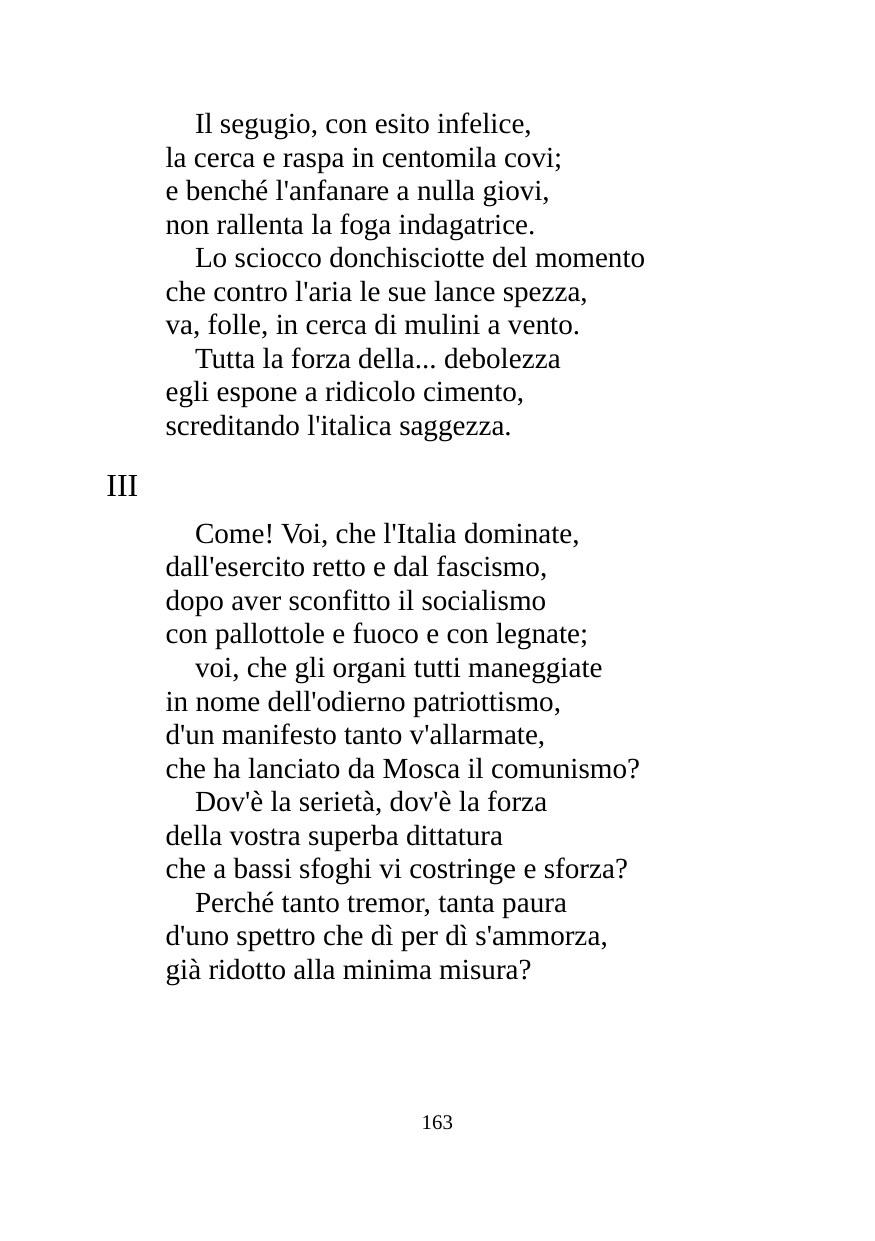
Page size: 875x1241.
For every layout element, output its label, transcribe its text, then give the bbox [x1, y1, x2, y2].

subtitle III [106, 467, 768, 503]
text Tutta la forza della... debolezza egli espone a ridicolo cimento, screditando l'italica saggezza. [165, 341, 768, 442]
text Perché tanto tremor, tanta paura d'uno spettro che dì per dì s'ammorza, già ridotto alla minima misura? [165, 885, 768, 986]
text Lo sciocco donchisciotte del momento che contro l'aria le sue lance spezza, va, folle, in cerca di mulini a vento. [165, 240, 768, 341]
text Come! Voi, che l'Italia dominate, dall'esercito retto e dal fascismo, dopo aver sconfitto il socialismo con pallottole e fuoco e con legnate; [165, 516, 768, 650]
text Il segugio, con esito infelice, la cerca e raspa in centomila covi; e benché l'anfanare a nulla giovi, non rallenta la foga indagatrice. [165, 106, 768, 240]
text voi, che gli organi tutti maneggiate in nome dell'odierno patriottismo, d'un manifesto tanto v'allarmate, che ha lanciato da Mosca il comunismo? [165, 650, 768, 784]
text Dov'è la serietà, dov'è la forza della vostra superba dittatura che a bassi sfoghi vi costringe e sforza? [165, 784, 768, 885]
